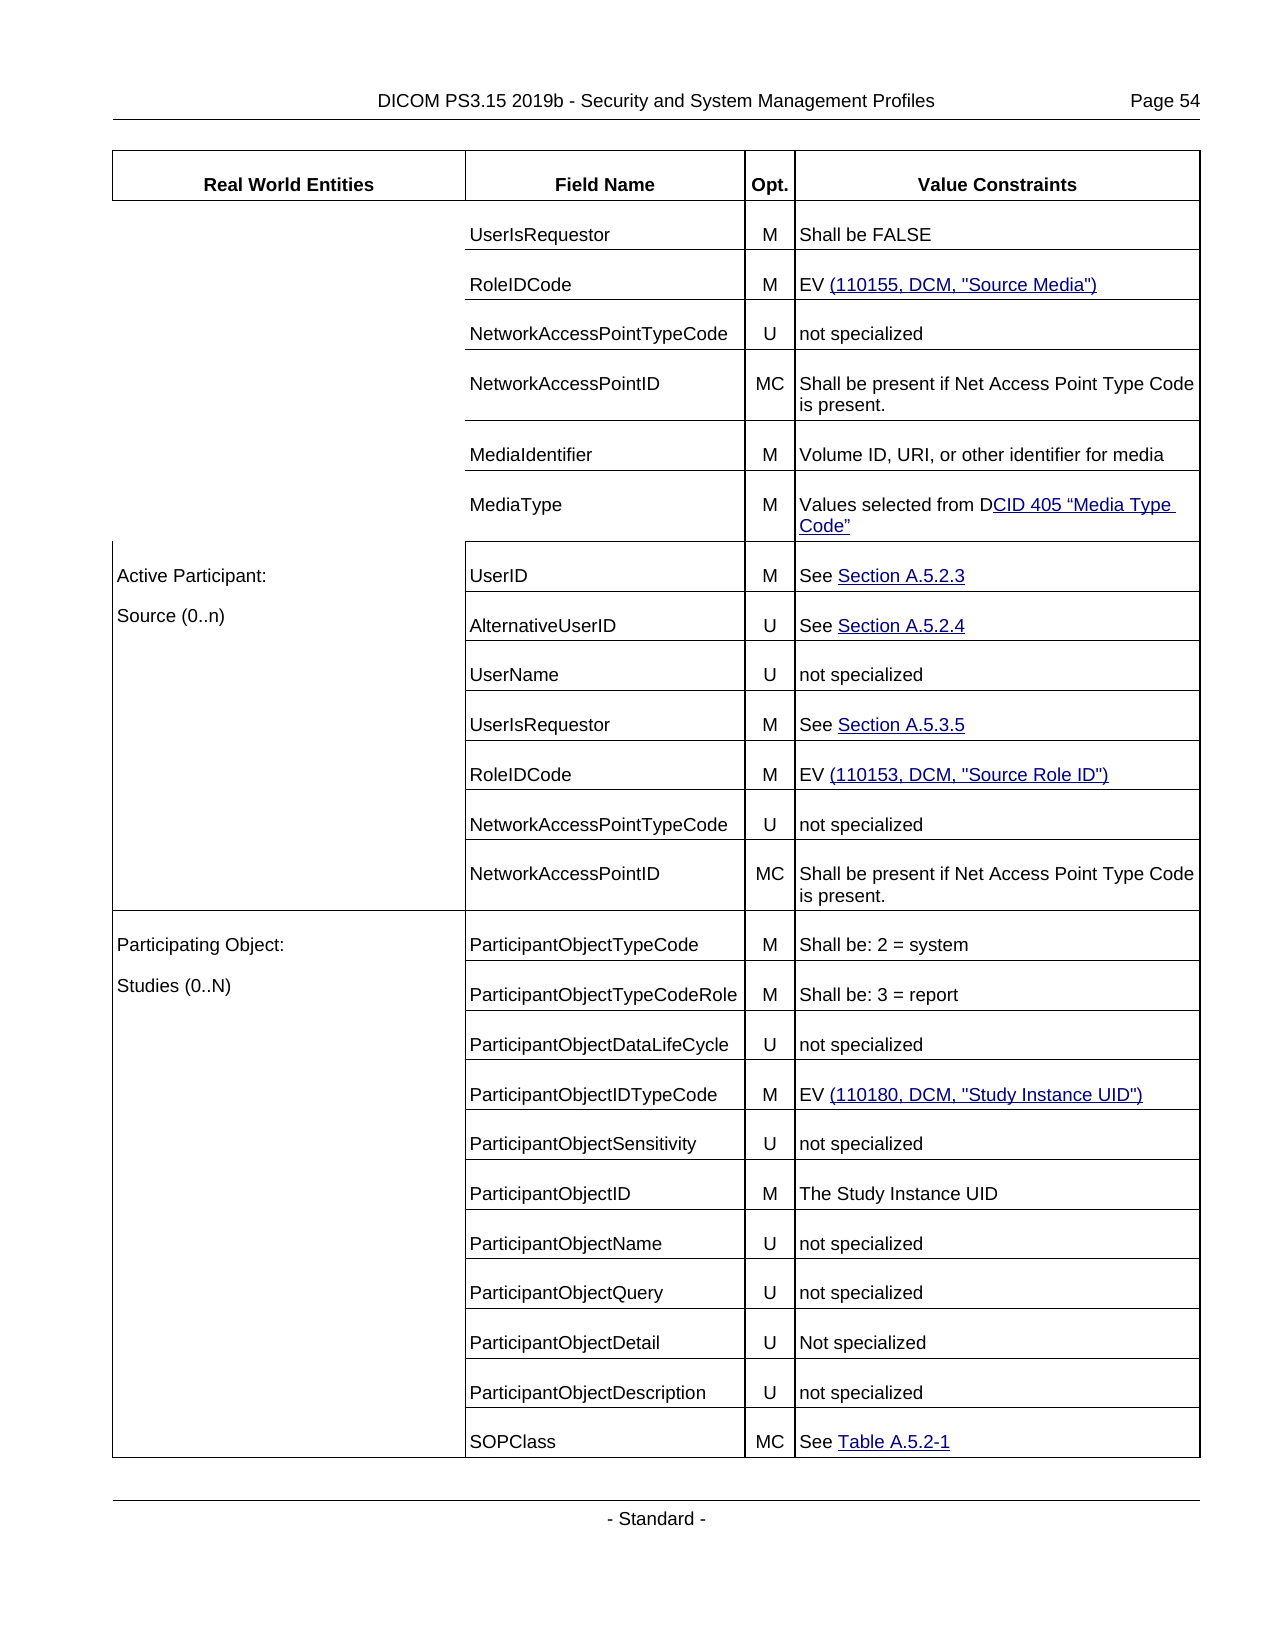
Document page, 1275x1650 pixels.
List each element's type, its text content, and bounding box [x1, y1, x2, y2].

table_cell U [746, 641, 794, 690]
table_cell U [746, 592, 794, 640]
table_cell U [746, 1110, 794, 1159]
table_header Field Name [466, 151, 744, 200]
table_cell U [746, 1210, 794, 1258]
table_cell U [746, 1359, 794, 1407]
table_cell Shall be: 3 = report [796, 961, 1199, 1010]
table_header Value Constraints [796, 151, 1199, 200]
table_cell ParticipantObjectID [466, 1160, 744, 1208]
table_cell not specialized [796, 1359, 1199, 1407]
table_cell Participating Object: Studies (0..N) [113, 911, 465, 1457]
table_cell See Section A.5.3.5 [796, 691, 1199, 740]
table_cell ParticipantObjectQuery [466, 1259, 744, 1308]
table_cell not specialized [796, 1210, 1199, 1258]
table_cell M [746, 741, 794, 789]
table_cell MediaIdentifier [465, 421, 744, 470]
table_cell M [746, 961, 794, 1010]
table_cell UserIsRequestor [466, 691, 744, 740]
table_cell M [746, 1060, 794, 1109]
table_cell MC [746, 840, 794, 910]
table_cell ParticipantObjectDescription [466, 1359, 744, 1407]
table_cell Volume ID, URI, or other identifier for media [796, 421, 1199, 470]
table_cell RoleIDCode [465, 250, 744, 299]
table_cell See Table A.5.2-1 [796, 1408, 1199, 1457]
table_cell UserIsRequestor [465, 201, 744, 249]
table_cell M [746, 542, 794, 591]
table_cell not specialized [796, 1011, 1199, 1059]
table_cell not specialized [796, 1259, 1199, 1308]
table_cell M [746, 421, 794, 470]
table_cell See Section A.5.2.3 [796, 542, 1199, 591]
table_cell See Section A.5.2.4 [796, 592, 1199, 640]
table_cell ParticipantObjectDetail [466, 1309, 744, 1357]
table_cell Shall be: 2 = system [796, 911, 1199, 960]
table_cell not specialized [796, 790, 1199, 839]
table_cell NetworkAccessPointID [465, 350, 744, 420]
table_cell Active Participant: Source (0..n) [113, 541, 465, 910]
table_cell EV (110153, DCM, "Source Role ID") [796, 741, 1199, 789]
table_cell M [746, 911, 794, 960]
table_header Real World Entities [113, 151, 465, 200]
table_cell U [746, 1259, 794, 1308]
table_cell AlternativeUserID [466, 592, 744, 640]
table_cell M [746, 201, 794, 249]
table_cell M [746, 1160, 794, 1208]
table_cell M [746, 250, 794, 299]
table_cell U [746, 300, 794, 349]
table_cell MC [746, 350, 794, 420]
table_cell MediaType [465, 471, 744, 541]
table_cell Shall be present if Net Access Point Type Code is present. [796, 840, 1199, 910]
table_cell M [746, 691, 794, 740]
table_cell not specialized [796, 300, 1199, 349]
table_cell SOPClass [466, 1408, 744, 1457]
table_cell UserID [466, 542, 744, 591]
table_header Opt. [746, 151, 794, 200]
table_cell NetworkAccessPointID [466, 840, 744, 910]
table_cell ParticipantObjectTypeCodeRole [466, 961, 744, 1010]
table_cell EV (110155, DCM, "Source Media") [796, 250, 1199, 299]
table_cell NetworkAccessPointTypeCode [465, 300, 744, 349]
table_cell Shall be FALSE [796, 201, 1199, 249]
table_cell not specialized [796, 1110, 1199, 1159]
table_cell not specialized [796, 641, 1199, 690]
table_cell Not specialized [796, 1309, 1199, 1357]
table_cell NetworkAccessPointTypeCode [466, 790, 744, 839]
table_cell The Study Instance UID [796, 1160, 1199, 1208]
table_cell RoleIDCode [466, 741, 744, 789]
table_cell ParticipantObjectDataLifeCycle [466, 1011, 744, 1059]
table_cell ParticipantObjectSensitivity [466, 1110, 744, 1159]
table_cell U [746, 790, 794, 839]
table_cell EV (110180, DCM, "Study Instance UID") [796, 1060, 1199, 1109]
table_cell Shall be present if Net Access Point Type Code is present. [796, 350, 1199, 420]
table_cell Values selected from DCID 405 “Media Type Code” [796, 471, 1199, 541]
table_cell U [746, 1309, 794, 1357]
table_cell MC [746, 1408, 794, 1457]
table_cell U [746, 1011, 794, 1059]
table_cell M [746, 471, 794, 541]
table_cell ParticipantObjectTypeCode [466, 911, 744, 960]
table_cell ParticipantObjectName [466, 1210, 744, 1258]
table_cell ParticipantObjectIDTypeCode [466, 1060, 744, 1109]
table_cell UserName [466, 641, 744, 690]
